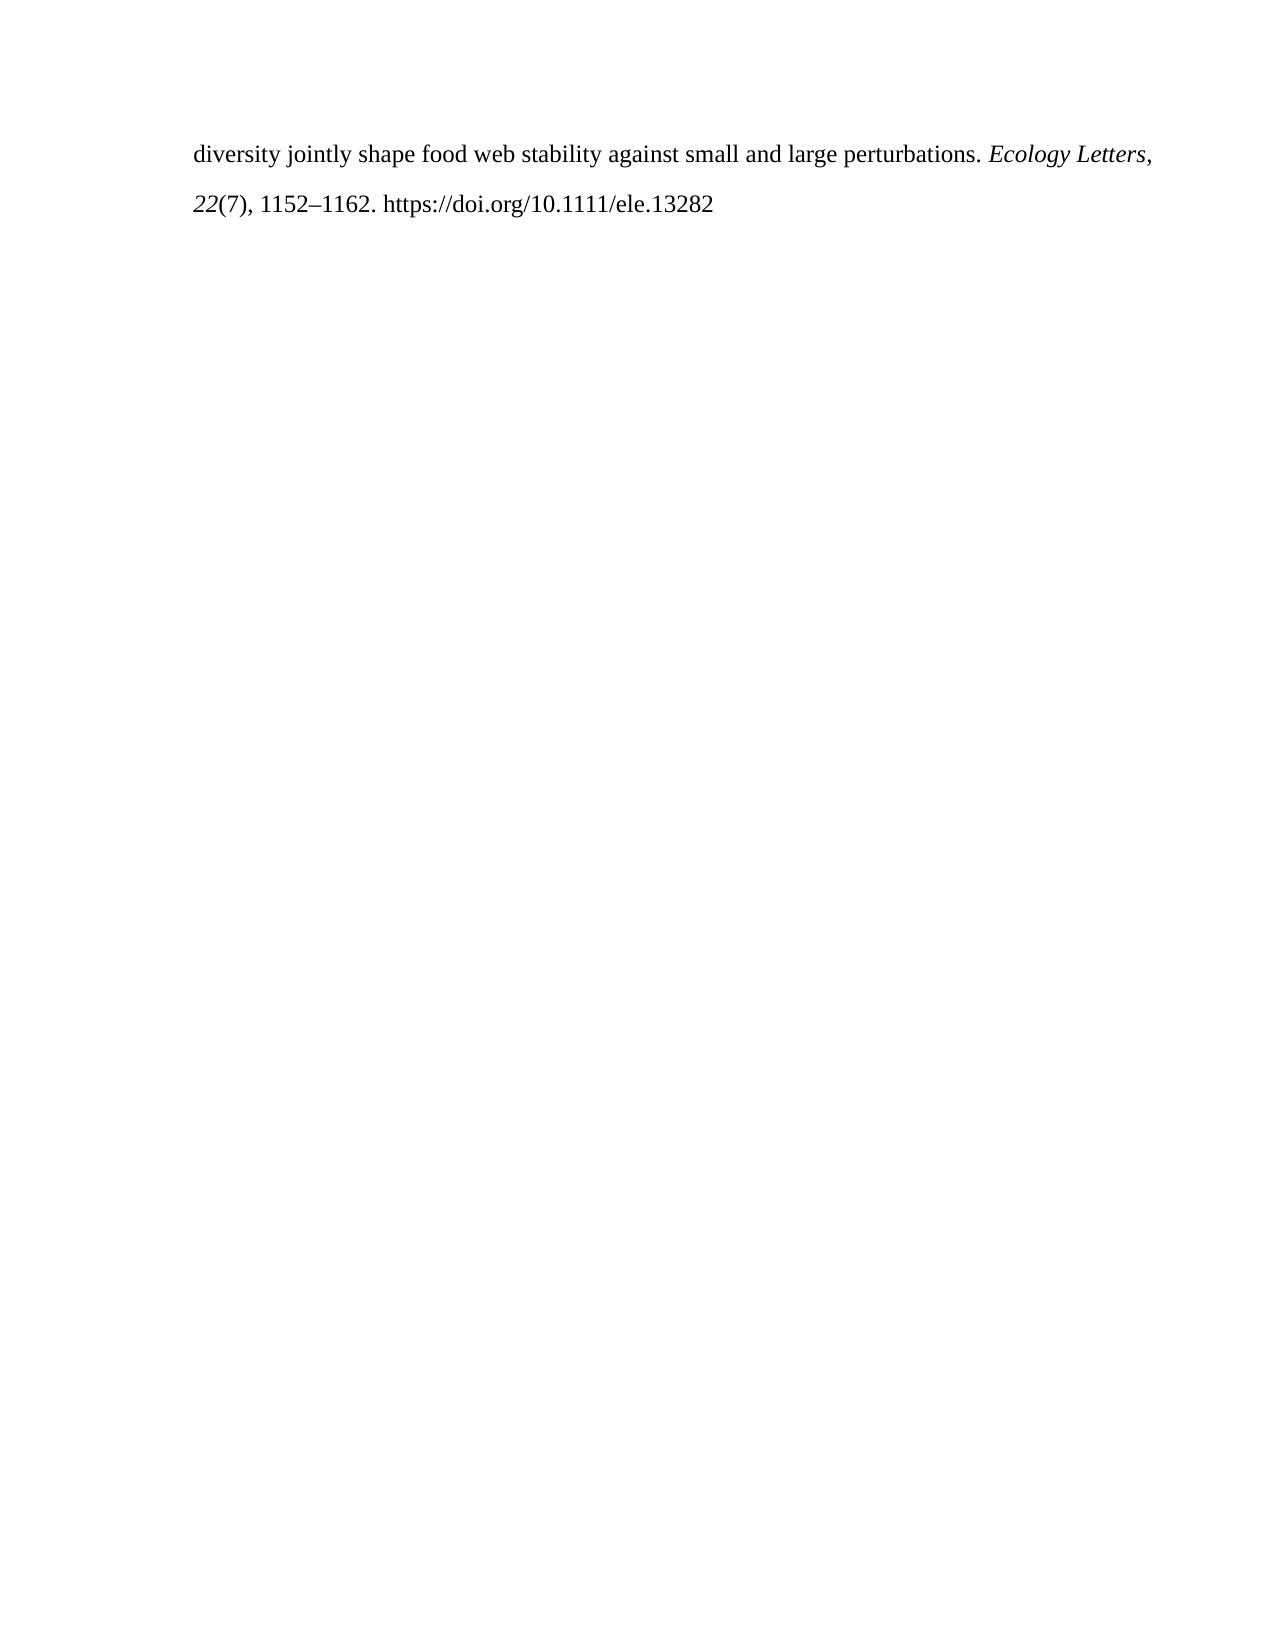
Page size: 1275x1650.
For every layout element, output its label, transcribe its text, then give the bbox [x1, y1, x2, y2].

text diversity jointly shape food web stability against small and large perturbations. Ecology Letters, 22(7), 1152–1162. https://doi.org/10.1111/ele.13282 [118, 118, 1157, 218]
